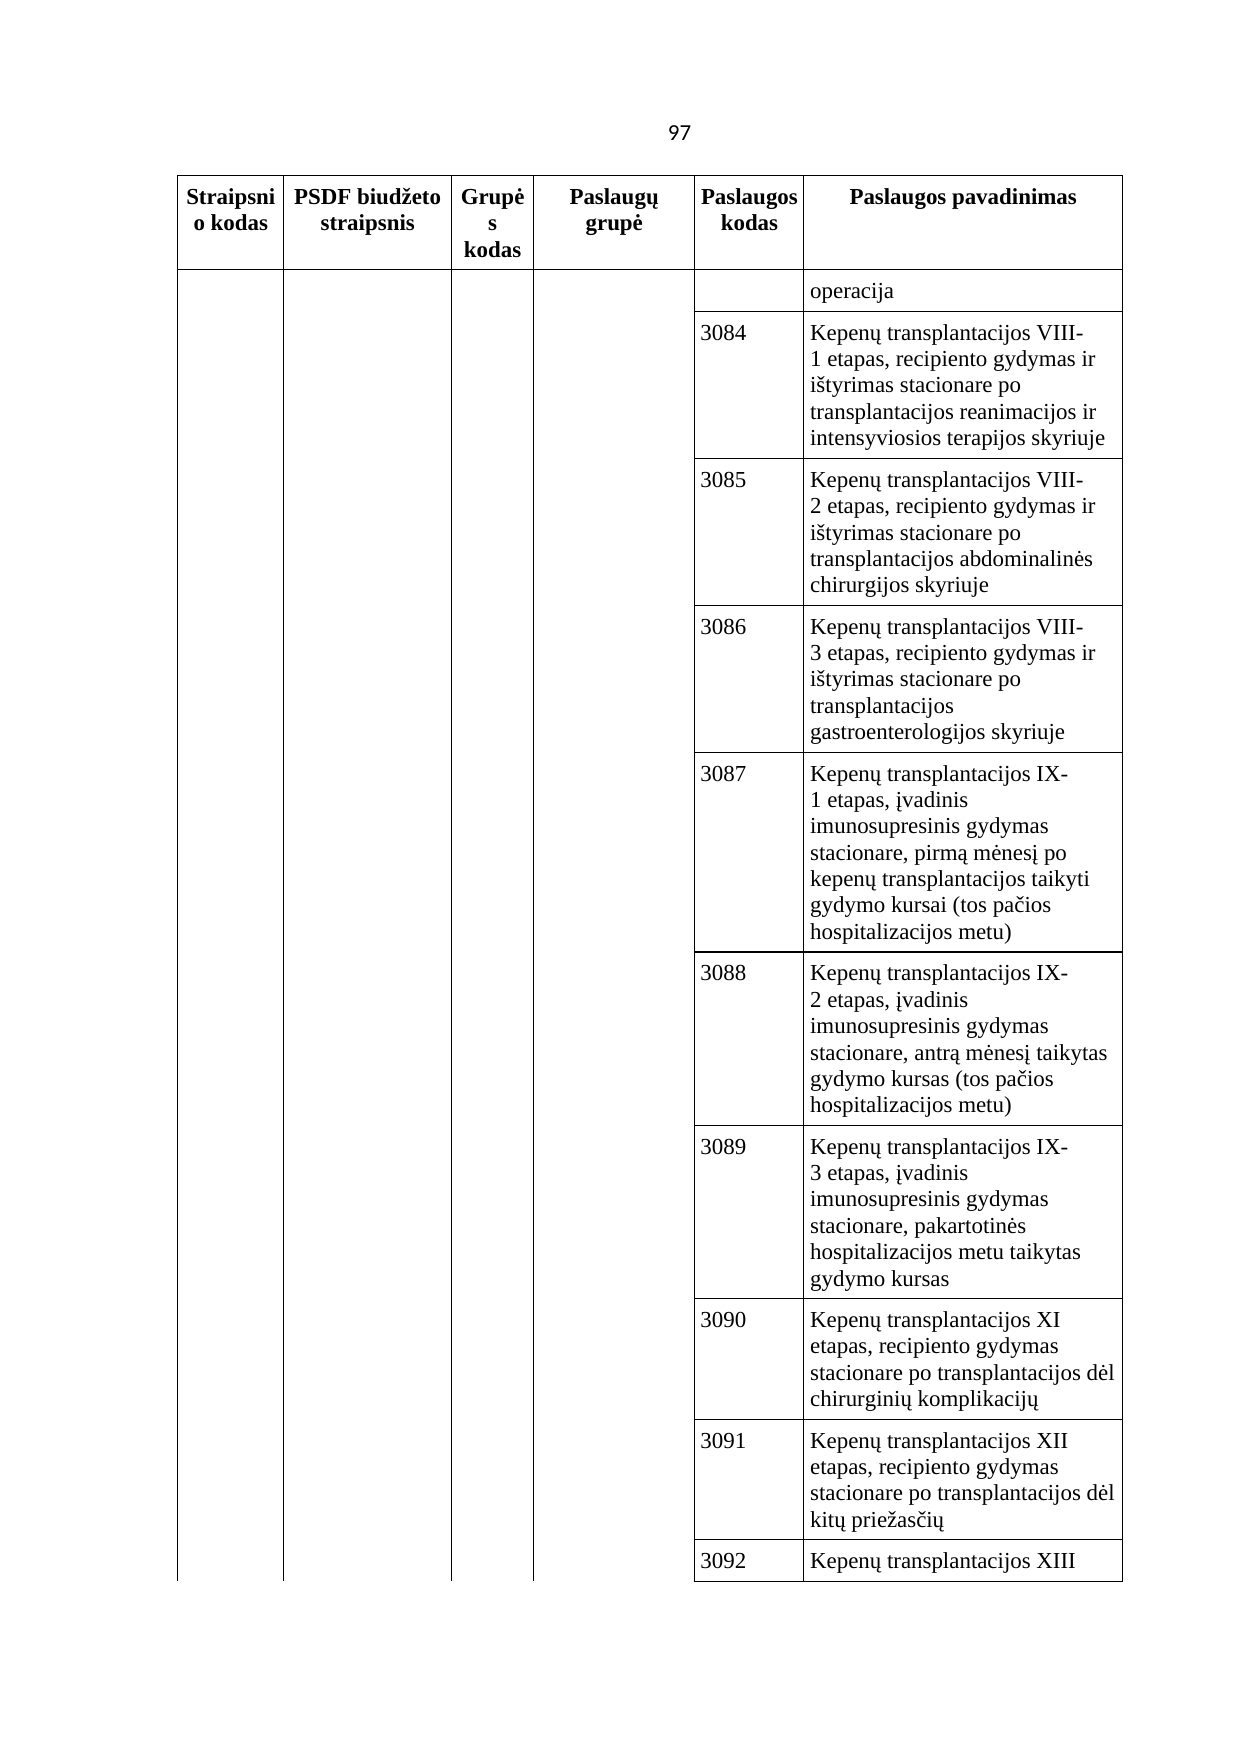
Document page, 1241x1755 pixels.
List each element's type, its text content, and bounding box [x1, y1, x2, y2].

table_cell 3084 [695, 312, 803, 458]
table_cell [452, 270, 533, 311]
table_cell [178, 752, 283, 951]
table_cell [452, 1539, 533, 1581]
table_cell [695, 270, 803, 311]
table_cell [178, 605, 283, 752]
table_cell [178, 1298, 283, 1419]
table_cell [452, 1419, 533, 1539]
table_cell [284, 752, 451, 951]
table_header Paslaugos pavadinimas [804, 176, 1122, 269]
table_cell [534, 752, 694, 951]
table_cell [284, 1419, 451, 1539]
table_cell [452, 605, 533, 752]
table_cell [534, 605, 694, 752]
table_cell [178, 951, 283, 1125]
table_header PSDF biudžeto straipsnis [284, 176, 451, 269]
table_cell [452, 951, 533, 1125]
table_cell [452, 458, 533, 605]
table_cell [284, 1125, 451, 1298]
table_header Straipsnio kodas [178, 176, 283, 269]
table_cell Kepenų transplantacijos VIII-3 etapas, recipiento gydymas ir ištyrimas stacionare po transplantacijos gastroenterologijos skyriuje [804, 606, 1122, 752]
table_cell [452, 752, 533, 951]
table_cell Kepenų transplantacijos IX-3 etapas, įvadinis imunosupresinis gydymas stacionare, pakartotinės hospitalizacijos metu taikytas gydymo kursas [804, 1126, 1122, 1298]
table_cell [178, 311, 283, 458]
table_cell [534, 1125, 694, 1298]
table_header Grupės kodas [452, 176, 533, 269]
table_cell 3086 [695, 606, 803, 752]
table_cell Kepenų transplantacijos XI etapas, recipiento gydymas stacionare po transplantacijos dėl chirurginių komplikacijų [804, 1299, 1122, 1419]
table_cell [178, 458, 283, 605]
table_cell [452, 1298, 533, 1419]
table_cell [534, 458, 694, 605]
table_cell Kepenų transplantacijos XII etapas, recipiento gydymas stacionare po transplantacijos dėl kitų priežasčių [804, 1420, 1122, 1539]
table_cell 3090 [695, 1299, 803, 1419]
table_header Paslaugų grupė [534, 176, 694, 269]
table_cell [284, 951, 451, 1125]
table_cell Kepenų transplantacijos IX-2 etapas, įvadinis imunosupresinis gydymas stacionare, antrą mėnesį taikytas gydymo kursas (tos pačios hospitalizacijos metu) [804, 953, 1122, 1125]
table_cell Kepenų transplantacijos IX-1 etapas, įvadinis imunosupresinis gydymas stacionare, pirmą mėnesį po kepenų transplantacijos taikyti gydymo kursai (tos pačios hospitalizacijos metu) [804, 753, 1122, 951]
table_cell [284, 311, 451, 458]
table_cell Kepenų transplantacijos VIII-2 etapas, recipiento gydymas ir ištyrimas stacionare po transplantacijos abdominalinės chirurgijos skyriuje [804, 459, 1122, 605]
table_cell [284, 605, 451, 752]
table_cell 3088 [695, 953, 803, 1125]
table_cell [452, 311, 533, 458]
table_cell [284, 1539, 451, 1581]
table_cell [178, 270, 283, 311]
table_cell 3092 [695, 1540, 803, 1581]
table_cell [534, 270, 694, 311]
table_cell 3087 [695, 753, 803, 951]
table_cell [284, 1298, 451, 1419]
table_cell 3091 [695, 1420, 803, 1539]
table_cell [284, 270, 451, 311]
table_cell [534, 1298, 694, 1419]
table_cell operacija [804, 270, 1122, 311]
table_cell Kepenų transplantacijos XIII [804, 1540, 1122, 1581]
table_cell [178, 1125, 283, 1298]
table_cell [284, 458, 451, 605]
table_cell [178, 1419, 283, 1539]
table_cell [534, 1419, 694, 1539]
table_cell [452, 1125, 533, 1298]
table_cell [178, 1539, 283, 1581]
table_cell Kepenų transplantacijos VIII-1 etapas, recipiento gydymas ir ištyrimas stacionare po transplantacijos reanimacijos ir intensyviosios terapijos skyriuje [804, 312, 1122, 458]
table_cell 3085 [695, 459, 803, 605]
table_cell [534, 951, 694, 1125]
table_cell 3089 [695, 1126, 803, 1298]
table_cell [534, 1539, 694, 1581]
table_header Paslaugos kodas [695, 176, 803, 269]
table_cell [534, 311, 694, 458]
